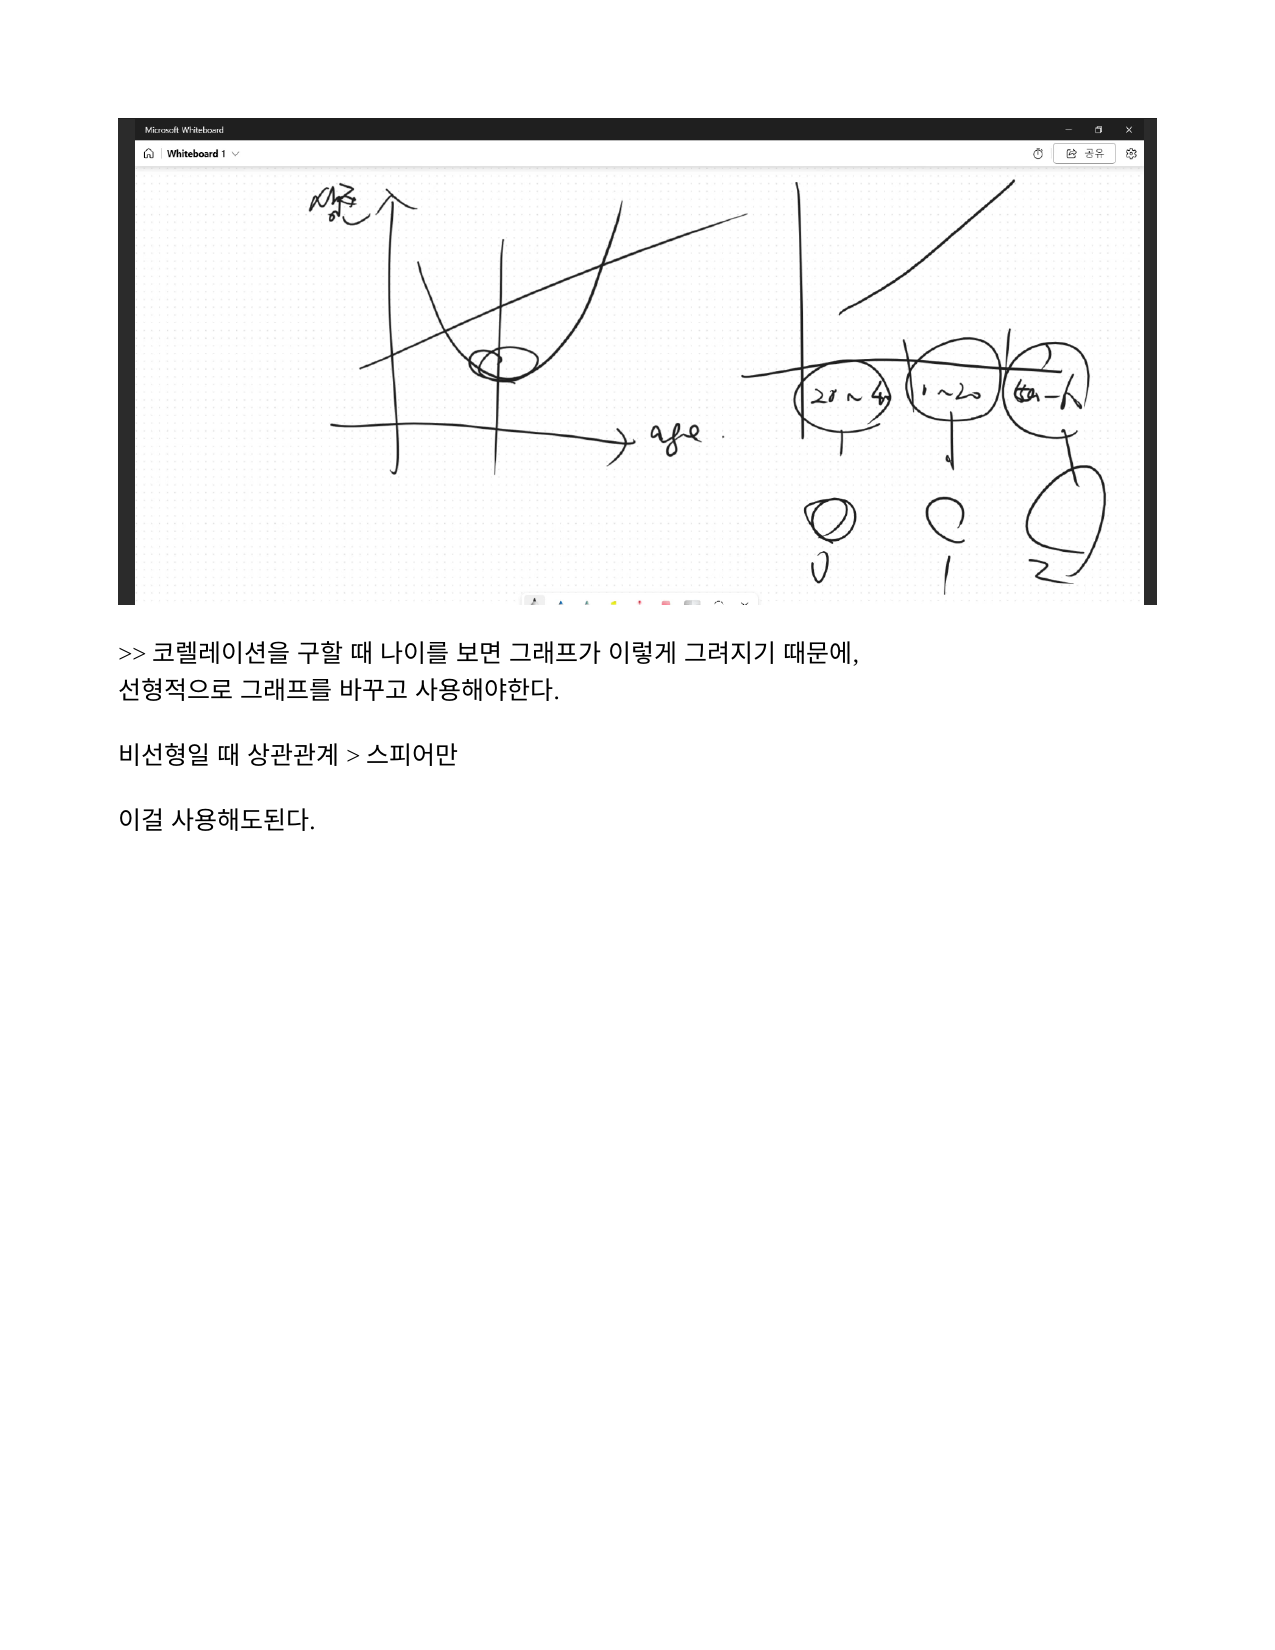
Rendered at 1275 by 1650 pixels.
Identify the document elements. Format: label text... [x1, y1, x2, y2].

text 이걸 사용해도된다. [118, 800, 1157, 836]
text 선형적으로 그래프를 바꾸고 사용해야한다. [118, 670, 1157, 706]
text >> 코렐레이션을 구할 때 나이를 보면 그래프가 이렇게 그려지기 때문에, [118, 634, 1157, 670]
text 비선형일 때 상관관계 > 스피어만 [118, 735, 1157, 771]
